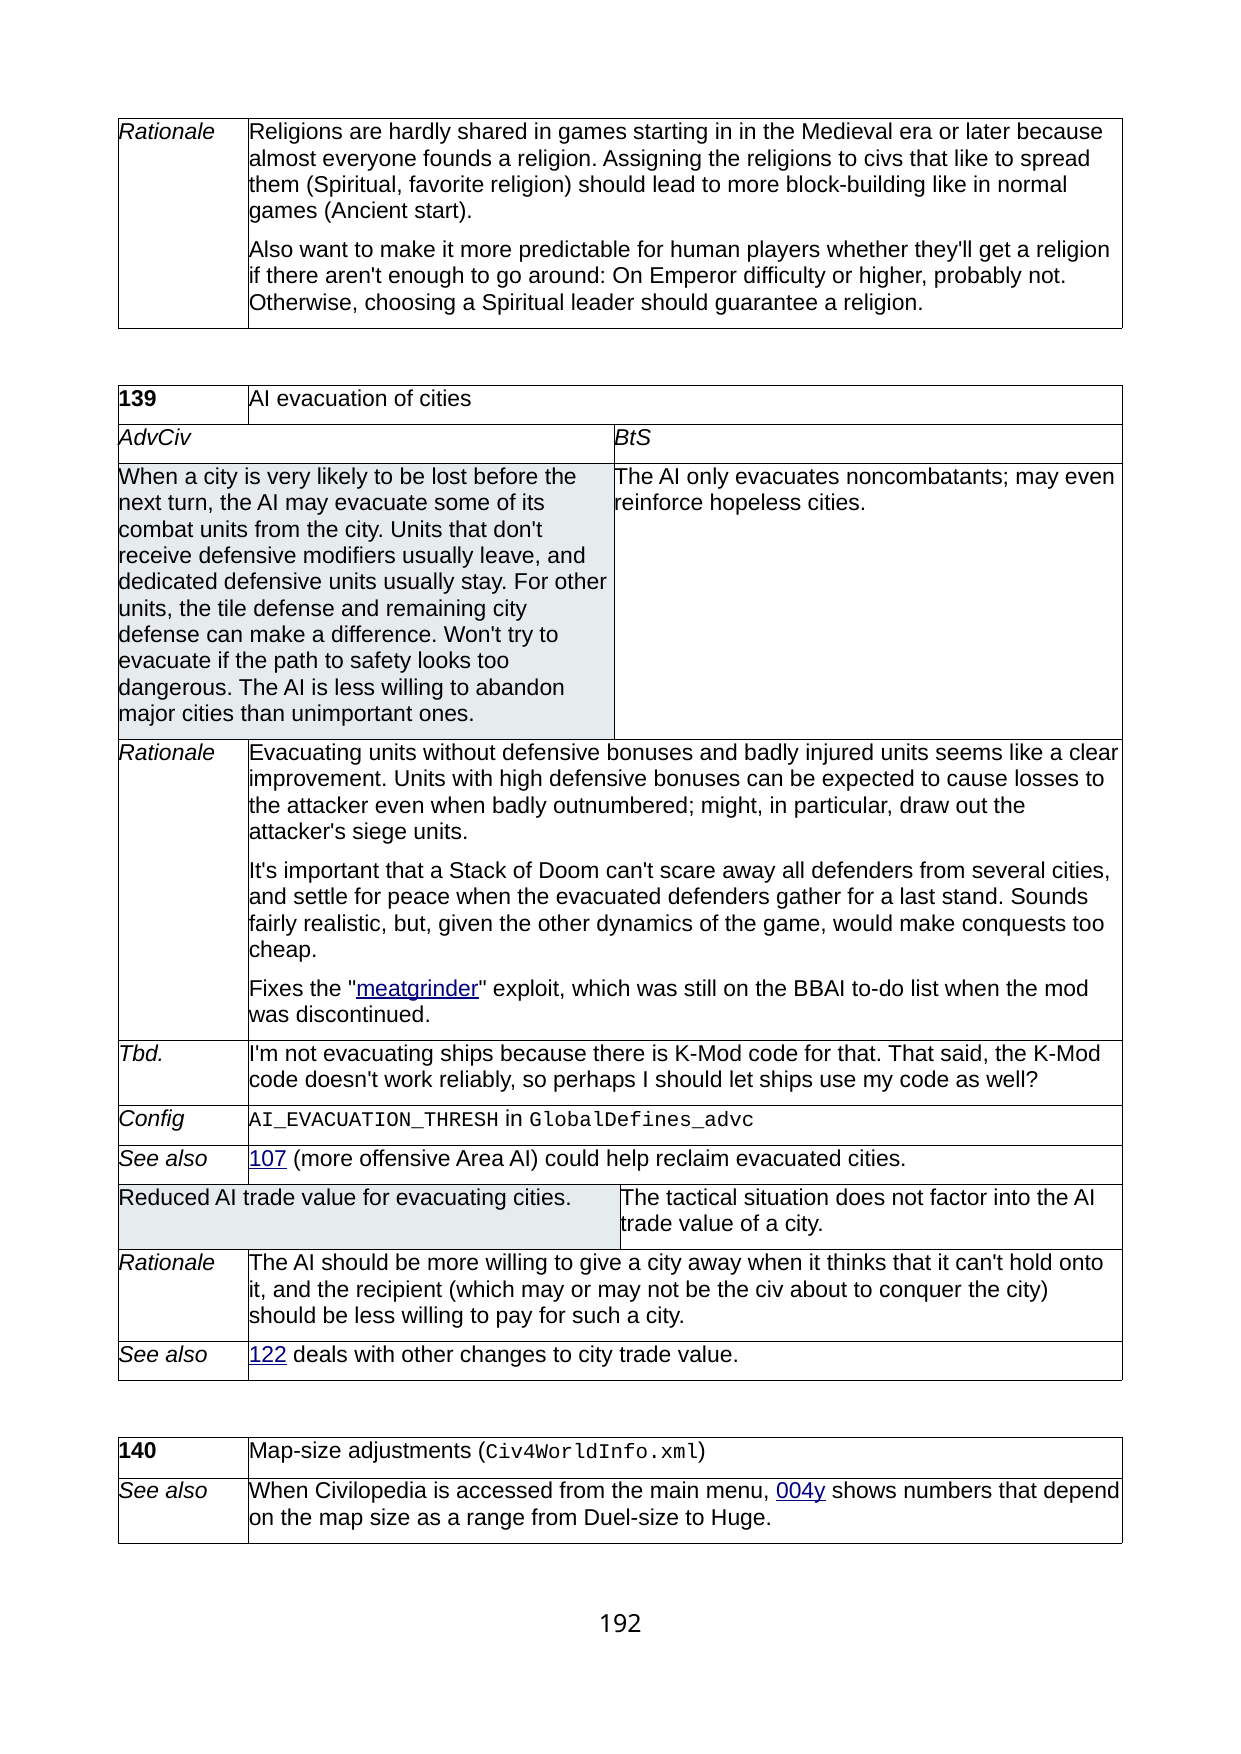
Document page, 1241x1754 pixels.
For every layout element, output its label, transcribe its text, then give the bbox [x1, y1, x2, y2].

table_cell The tactical situation does not factor into the AI trade value of a city. [621, 1185, 1122, 1249]
table_cell AI_EVACUATION_THRESH in GlobalDefines_advc [249, 1106, 1122, 1145]
table_header Map-size adjustments (Civ4WorldInfo.xml) [249, 1438, 1122, 1477]
table_cell Religions are hardly shared in games starting in in the Medieval era or later because almost everyone founds a religion. Assigning the religions to civs that like to spread them (Spiritual, favorite religion) should lead to more block-building like in normal games (Ancient start). Also want to make it more predictable for human players whether they'll get a religion if there aren't enough to go around: On Emperor difficulty or higher, probably not. Otherwise, choosing a Spiritual leader should guarantee a religion. [249, 119, 1122, 327]
table_cell 122 deals with other changes to city trade value. [249, 1342, 1122, 1379]
table_cell Evacuating units without defensive bonuses and badly injured units seems like a clear improvement. Units with high defensive bonuses can be expected to cause losses to the attacker even when badly outnumbered; might, in particular, draw out the attacker's siege units. It's important that a Stack of Doom can't scare away all defenders from several cities, and settle for peace when the evacuated defenders gather for a last stand. Sounds fairly realistic, but, given the other dynamics of the game, would make conquests too cheap. Fixes the "meatgrinder" exploit, which was still on the BBAI to-do list when the mod was discontinued. [249, 740, 1122, 1040]
table_cell Rationale [119, 740, 248, 1040]
table_cell I'm not evacuating ships because there is K-Mod code for that. That said, the K-Mod code doesn't work reliably, so perhaps I should let ships use my code as well? [249, 1041, 1122, 1105]
table_header 139 [119, 386, 248, 424]
table_cell The AI should be more willing to give a city away when it thinks that it can't hold onto it, and the recipient (which may or may not be the civ about to conquer the city) should be less willing to pay for such a city. [249, 1250, 1122, 1341]
table_cell See also [119, 1342, 248, 1379]
table_cell Rationale [119, 1250, 248, 1341]
table_cell Config [119, 1106, 248, 1145]
table_header 140 [119, 1438, 248, 1477]
table_cell When Civilopedia is accessed from the main menu, 004y shows numbers that depend on the map size as a range from Duel-size to Huge. [249, 1479, 1122, 1543]
table_header AI evacuation of cities [249, 386, 1122, 424]
table_cell Tbd. [119, 1041, 248, 1105]
table_cell See also [119, 1146, 248, 1184]
table_cell Reduced AI trade value for evacuating cities. [119, 1185, 620, 1249]
table_cell Rationale [119, 119, 248, 327]
table_cell When a city is very likely to be lost before the next turn, the AI may evacuate some of its combat units from the city. Units that don't receive defensive modifiers usually leave, and dedicated defensive units usually stay. For other units, the tile defense and remaining city defense can make a difference. Won't try to evacuate if the path to safety looks too dangerous. The AI is less willing to abandon major cities than unimportant ones. [119, 464, 614, 739]
table_cell AdvCiv [119, 425, 614, 463]
table_cell The AI only evacuates noncombatants; may even reinforce hopeless cities. [615, 464, 1122, 739]
table_cell See also [119, 1479, 248, 1543]
table_cell 107 (more offensive Area AI) could help reclaim evacuated cities. [249, 1146, 1122, 1184]
table_cell BtS [615, 425, 1122, 463]
